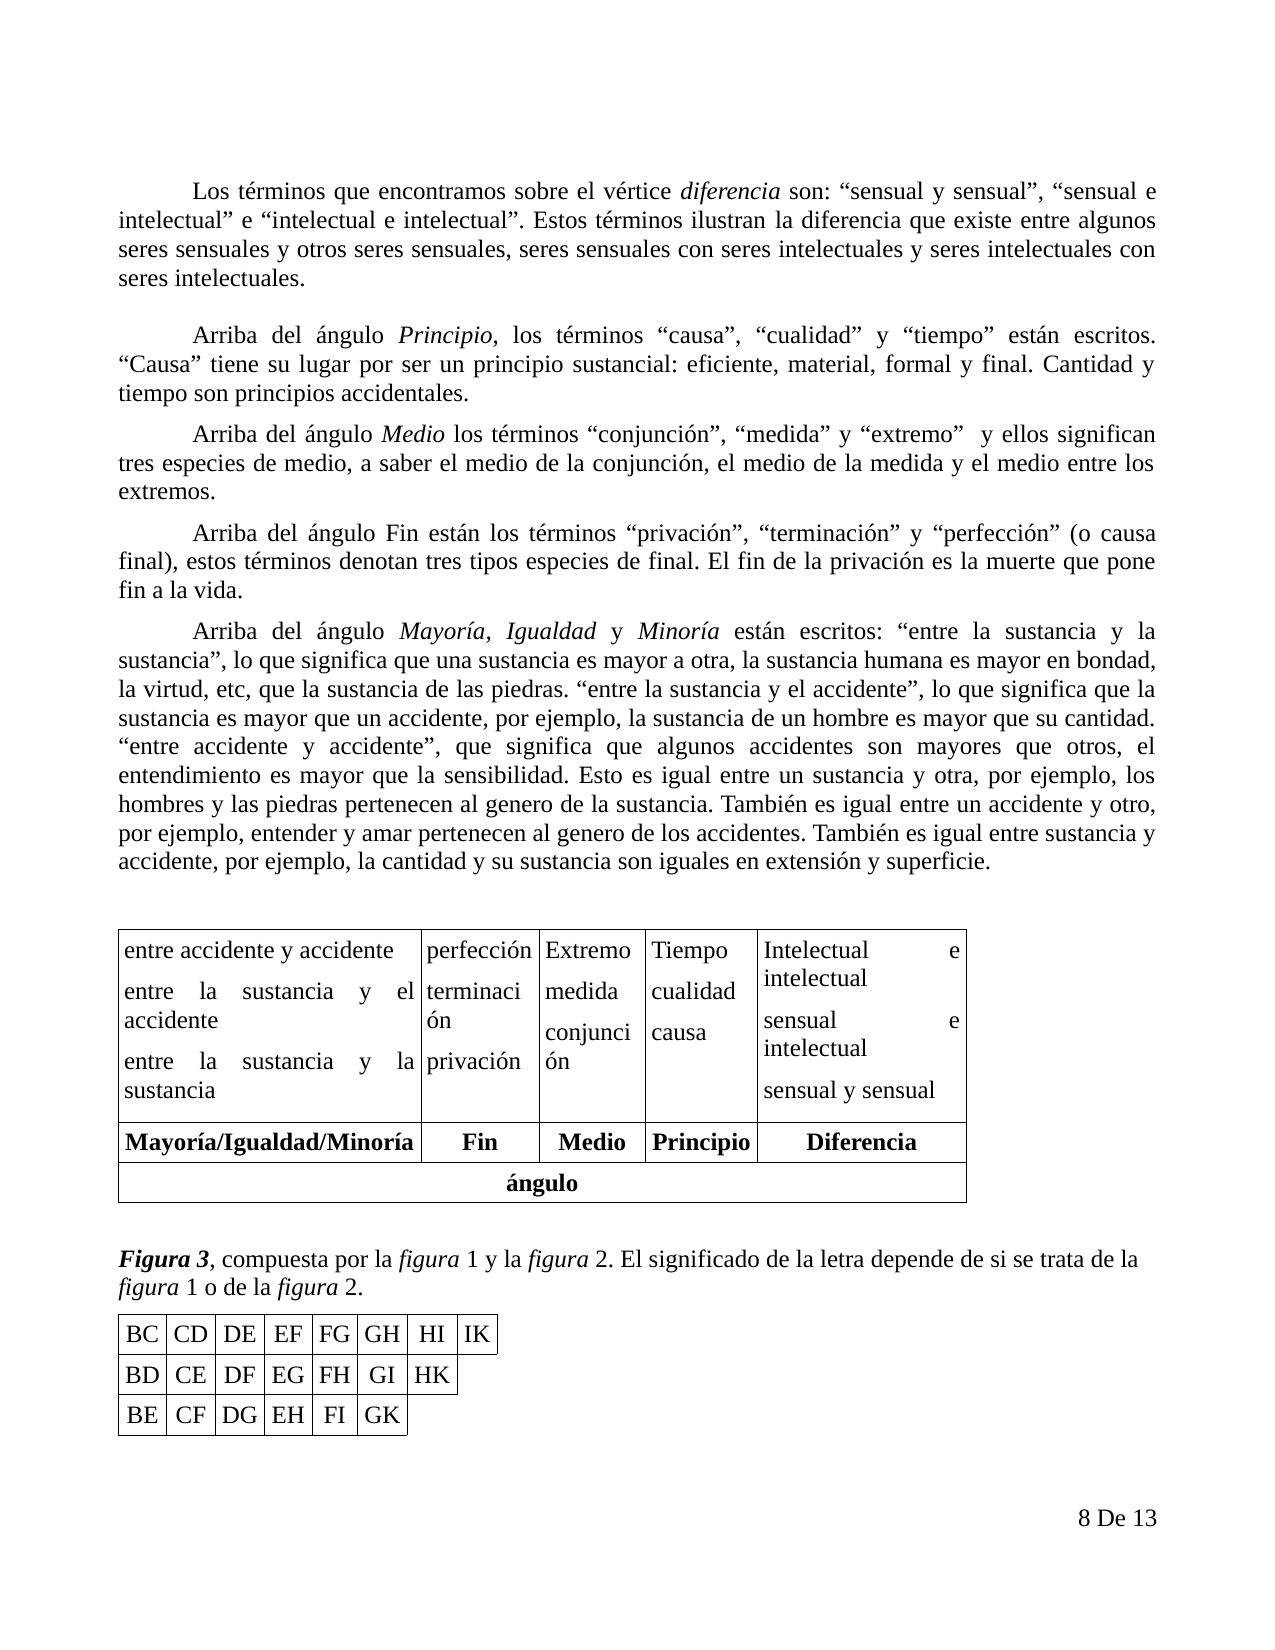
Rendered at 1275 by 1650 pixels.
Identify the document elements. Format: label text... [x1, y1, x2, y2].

table_cell CE [167, 1355, 215, 1394]
table_header BC [119, 1315, 166, 1354]
table_header GH [358, 1315, 407, 1354]
table_cell Principio [646, 1123, 757, 1162]
table_cell [458, 1355, 497, 1394]
table_cell CF [167, 1395, 215, 1434]
table_cell Medio [540, 1123, 645, 1162]
table_header Extremo medida conjunción [540, 930, 645, 1122]
text Arriba del ángulo Principio, los términos “causa”, “cualidad” y “tiempo” están escritos. “Causa” tiene su lugar por ser un principio sustancial: eficiente, material, formal y final. Cantidad y tiempo son principios accidentales. [118, 320, 1157, 406]
table_cell ángulo [119, 1163, 966, 1202]
table_cell EH [265, 1395, 312, 1434]
table_cell DG [216, 1395, 264, 1434]
table_header EF [265, 1315, 312, 1354]
text Arriba del ángulo Fin están los términos “privación”, “terminación” y “perfección” (o causa final), estos términos denotan tres tipos especies de final. El fin de la privación es la muerte que pone fin a la vida. [118, 518, 1157, 604]
table_cell DF [216, 1355, 264, 1394]
text Arriba del ángulo Mayoría, Igualdad y Minoría están escritos: “entre la sustancia y la sustancia”, lo que significa que una sustancia es mayor a otra, la sustancia humana es mayor en bondad, la virtud, etc, que la sustancia de las piedras. “entre la sustancia y el accidente”, lo que significa que la sustancia es mayor que un accidente, por ejemplo, la sustancia de un hombre es mayor que su cantidad. “entre accidente y accidente”, que significa que algunos accidentes son mayores que otros, el entendimiento es mayor que la sensibilidad. Esto es igual entre un sustancia y otra, por ejemplo, los hombres y las piedras pertenecen al genero de la sustancia. También es igual entre un accidente y otro, por ejemplo, entender y amar pertenecen al genero de los accidentes. También es igual entre sustancia y accidente, por ejemplo, la cantidad y su sustancia son iguales en extensión y superficie. [118, 616, 1157, 875]
table_cell BE [119, 1395, 166, 1434]
table_cell Fin [422, 1123, 539, 1162]
table_header DE [216, 1315, 264, 1354]
table_header Intelectual e intelectual sensual e intelectual sensual y sensual [758, 930, 966, 1122]
table_header perfección terminación privación [422, 930, 539, 1122]
text Arriba del ángulo Medio los términos “conjunción”, “medida” y “extremo” y ellos significan tres especies de medio, a saber el medio de la conjunción, el medio de la medida y el medio entre los extremos. [118, 419, 1157, 505]
text Los términos que encontramos sobre el vértice diferencia son: “sensual y sensual”, “sensual e intelectual” e “intelectual e intelectual”. Estos términos ilustran la diferencia que existe entre algunos seres sensuales y otros seres sensuales, seres sensuales con seres intelectuales y seres intelectuales con seres intelectuales. [118, 176, 1157, 291]
table_cell HK [408, 1355, 457, 1394]
table_cell EG [265, 1355, 312, 1394]
table_cell Mayoría/Igualdad/Minoría [119, 1123, 421, 1162]
table_cell BD [119, 1355, 166, 1394]
table_cell FI [313, 1395, 357, 1434]
table_header IK [458, 1315, 497, 1354]
table_cell [457, 1394, 497, 1434]
table_cell Diferencia [758, 1123, 966, 1162]
table_cell FH [313, 1355, 357, 1394]
table_header Tiempo cualidad causa [646, 930, 757, 1122]
table_cell GI [358, 1355, 407, 1394]
table_header FG [313, 1315, 357, 1354]
table_header CD [167, 1315, 215, 1354]
table_header HI [408, 1315, 457, 1354]
table_header entre accidente y accidente entre la sustancia y el accidente entre la sustancia y la sustancia [119, 930, 421, 1122]
table_cell GK [358, 1395, 407, 1434]
text Figura 3, compuesta por la figura 1 y la figura 2. El significado de la letra depende de si se trata de la figura 1 o de la figura 2. [118, 1244, 1157, 1301]
table_cell [408, 1395, 457, 1434]
